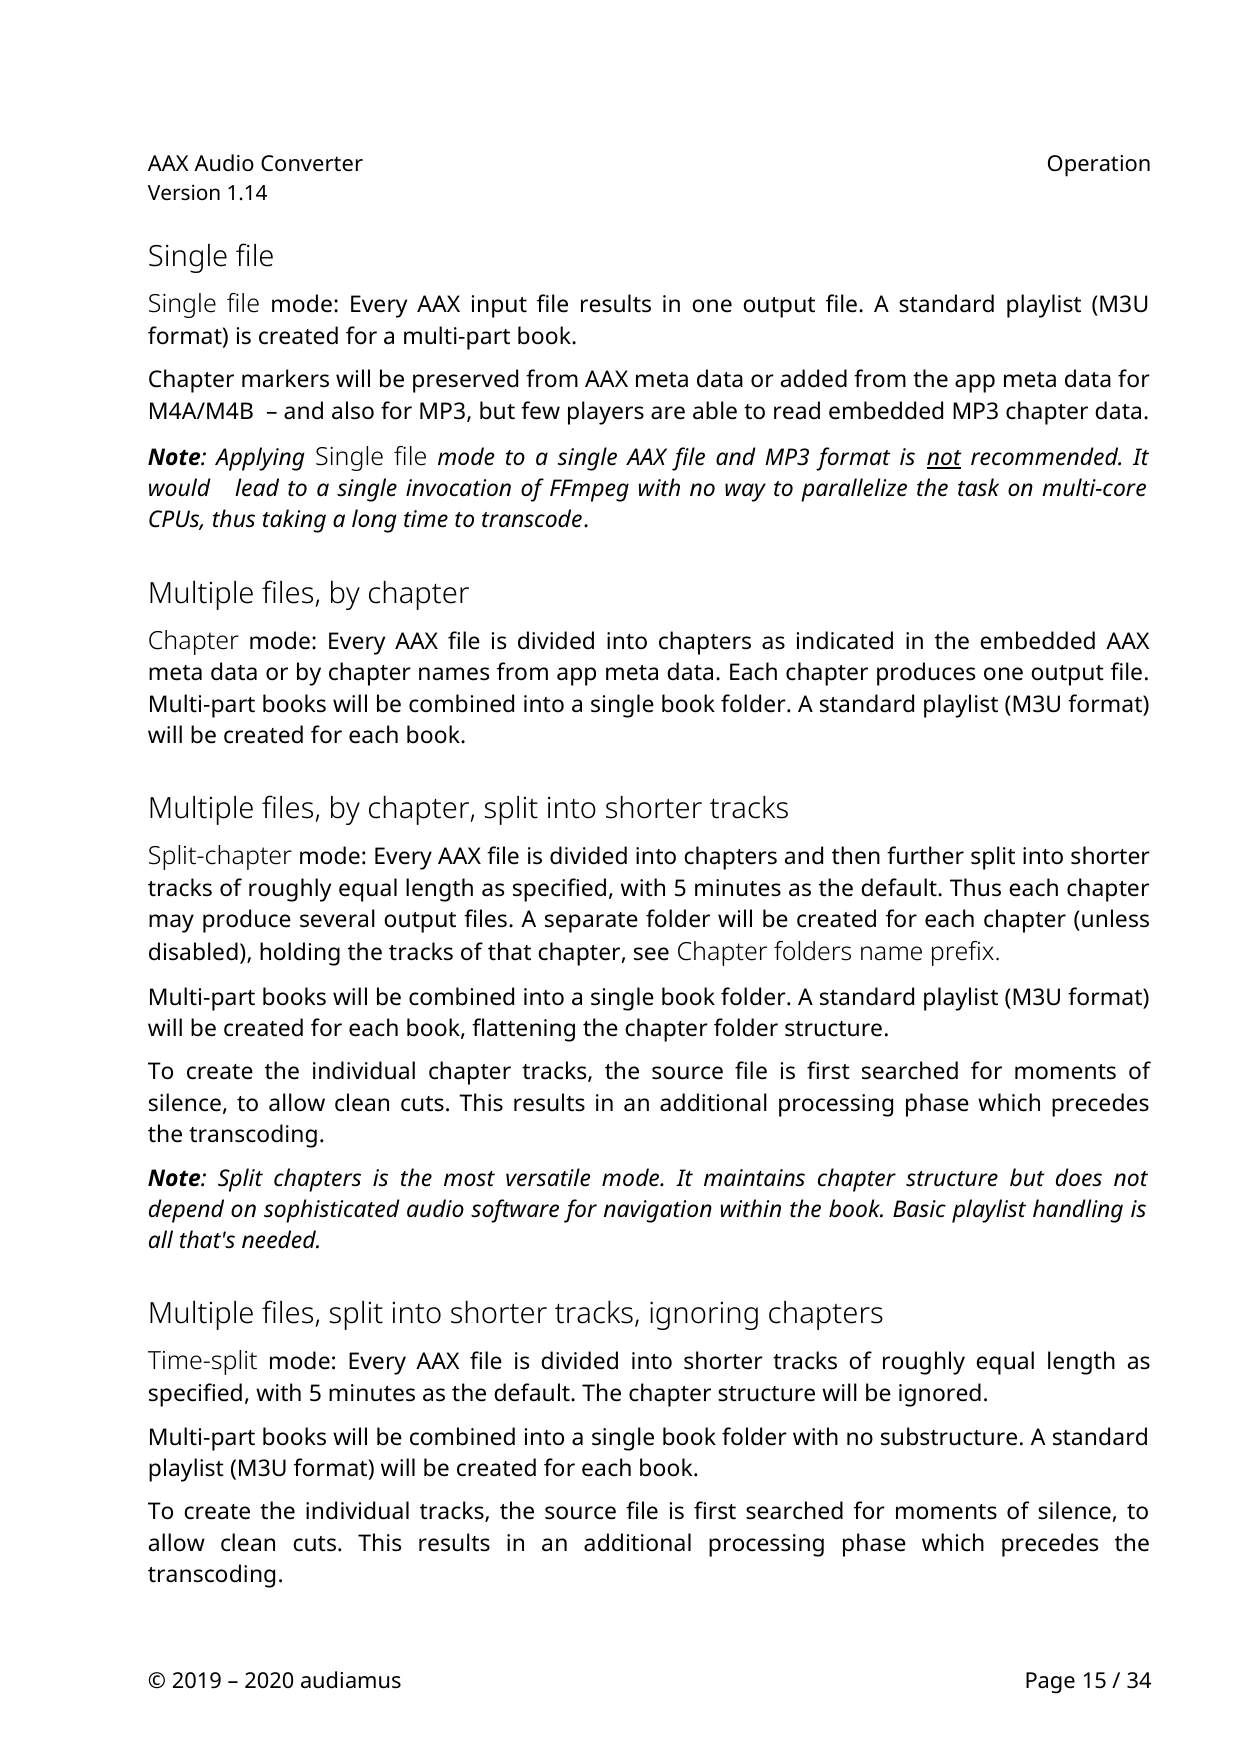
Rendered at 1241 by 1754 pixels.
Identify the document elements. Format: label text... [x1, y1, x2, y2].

text Chapter markers will be preserved from AAX meta data or added from the app meta data for M4A/M4B – and also for MP3, but few players are able to read embedded MP3 chapter data. [148, 363, 1152, 426]
subtitle Multiple files, by chapter [148, 572, 1152, 612]
text Multi-part books will be combined into a single book folder with no substructure. A standard playlist (M3U format) will be created for each book. [148, 1420, 1152, 1483]
text To create the individual tracks, the source file is first searched for moments of silence, to allow clean cuts. This results in an additional processing phase which precedes the transcoding. [148, 1495, 1152, 1589]
subtitle Multiple files, split into shorter tracks, ignoring chapters [148, 1292, 1152, 1332]
text Single file mode: Every AAX input file results in one output file. A standard playlist (M3U format) is created for a multi-part book. [148, 286, 1152, 351]
text Chapter mode: Every AAX file is divided into chapters as indicated in the embedded AAX meta data or by chapter names from app meta data. Each chapter produces one output file. Multi-part books will be combined into a single book folder. A standard playlist (M3U format) will be created for each book. [148, 622, 1152, 750]
text Note: Applying Single file mode to a single AAX file and MP3 format is not recommended. It would lead to a single invocation of FFmpeg with no way to parallelize the task on multi-core CPUs, thus taking a long time to transcode. [148, 438, 1152, 535]
text To create the individual chapter tracks, the source file is first searched for moments of silence, to allow clean cuts. This results in an additional processing phase which precedes the transcoding. [148, 1055, 1152, 1149]
text Multi-part books will be combined into a single book folder. A standard playlist (M3U format) will be created for each book, flattening the chapter folder structure. [148, 980, 1152, 1043]
text Note: Split chapters is the most versatile mode. It maintains chapter structure but does not depend on sophisticated audio software for navigation within the book. Basic playlist handling is all that's needed. [148, 1161, 1152, 1255]
text Split-chapter mode: Every AAX file is divided into chapters and then further split into shorter tracks of roughly equal length as specified, with 5 minutes as the default. Thus each chapter may produce several output files. A separate folder will be created for each chapter (unless disabled), holding the tracks of that chapter, see Chapter folders name prefix. [148, 838, 1152, 968]
subtitle Multiple files, by chapter, split into shorter tracks [148, 787, 1152, 827]
subtitle Single file [148, 235, 1152, 275]
text Time-split mode: Every AAX file is divided into shorter tracks of roughly equal length as specified, with 5 minutes as the default. The chapter structure will be ignored. [148, 1343, 1152, 1408]
